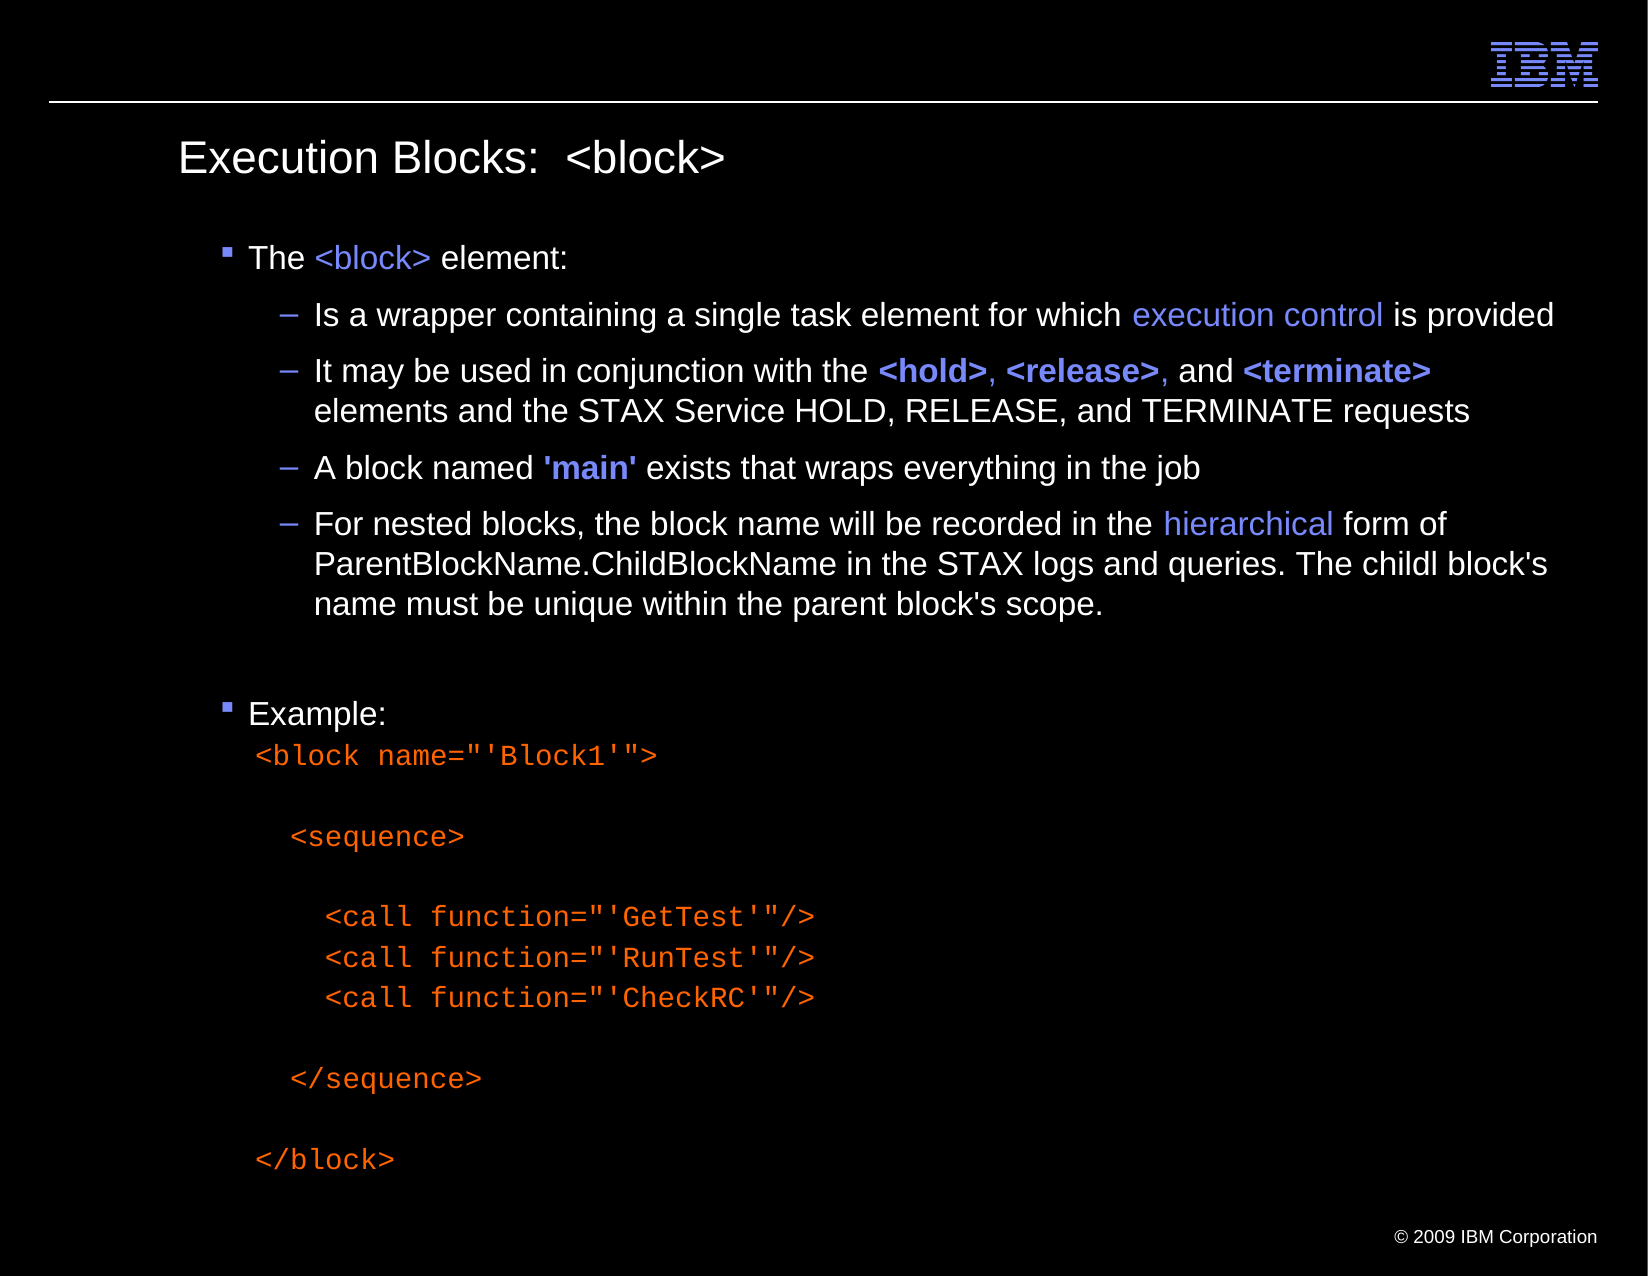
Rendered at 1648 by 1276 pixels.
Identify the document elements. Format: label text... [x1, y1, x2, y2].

title Execution Blocks: <block> [161, 125, 1647, 219]
text_box The <block> element: Is a wrapper containing a single task element for which execution control is provided It may be used in conjunction with the <hold>, <release>, and <terminate> elements and the STAX Service HOLD, RELEASE, and TERMINATE requests A block named 'main' exists that wraps everything in the job For nested blocks, the block name will be recorded in the hierarchical form of ParentBlockName.ChildBlockName in the STAX logs and queries. The childl block's name must be unique within the parent block's scope. Example: <block name="'Block1'"> <sequence> <call function="'GetTest'"/> <call function="'RunTest'"/> <call function="'CheckRC'"/> </sequence> </block> [219, 236, 1570, 1216]
picture [1491, 42, 1598, 87]
